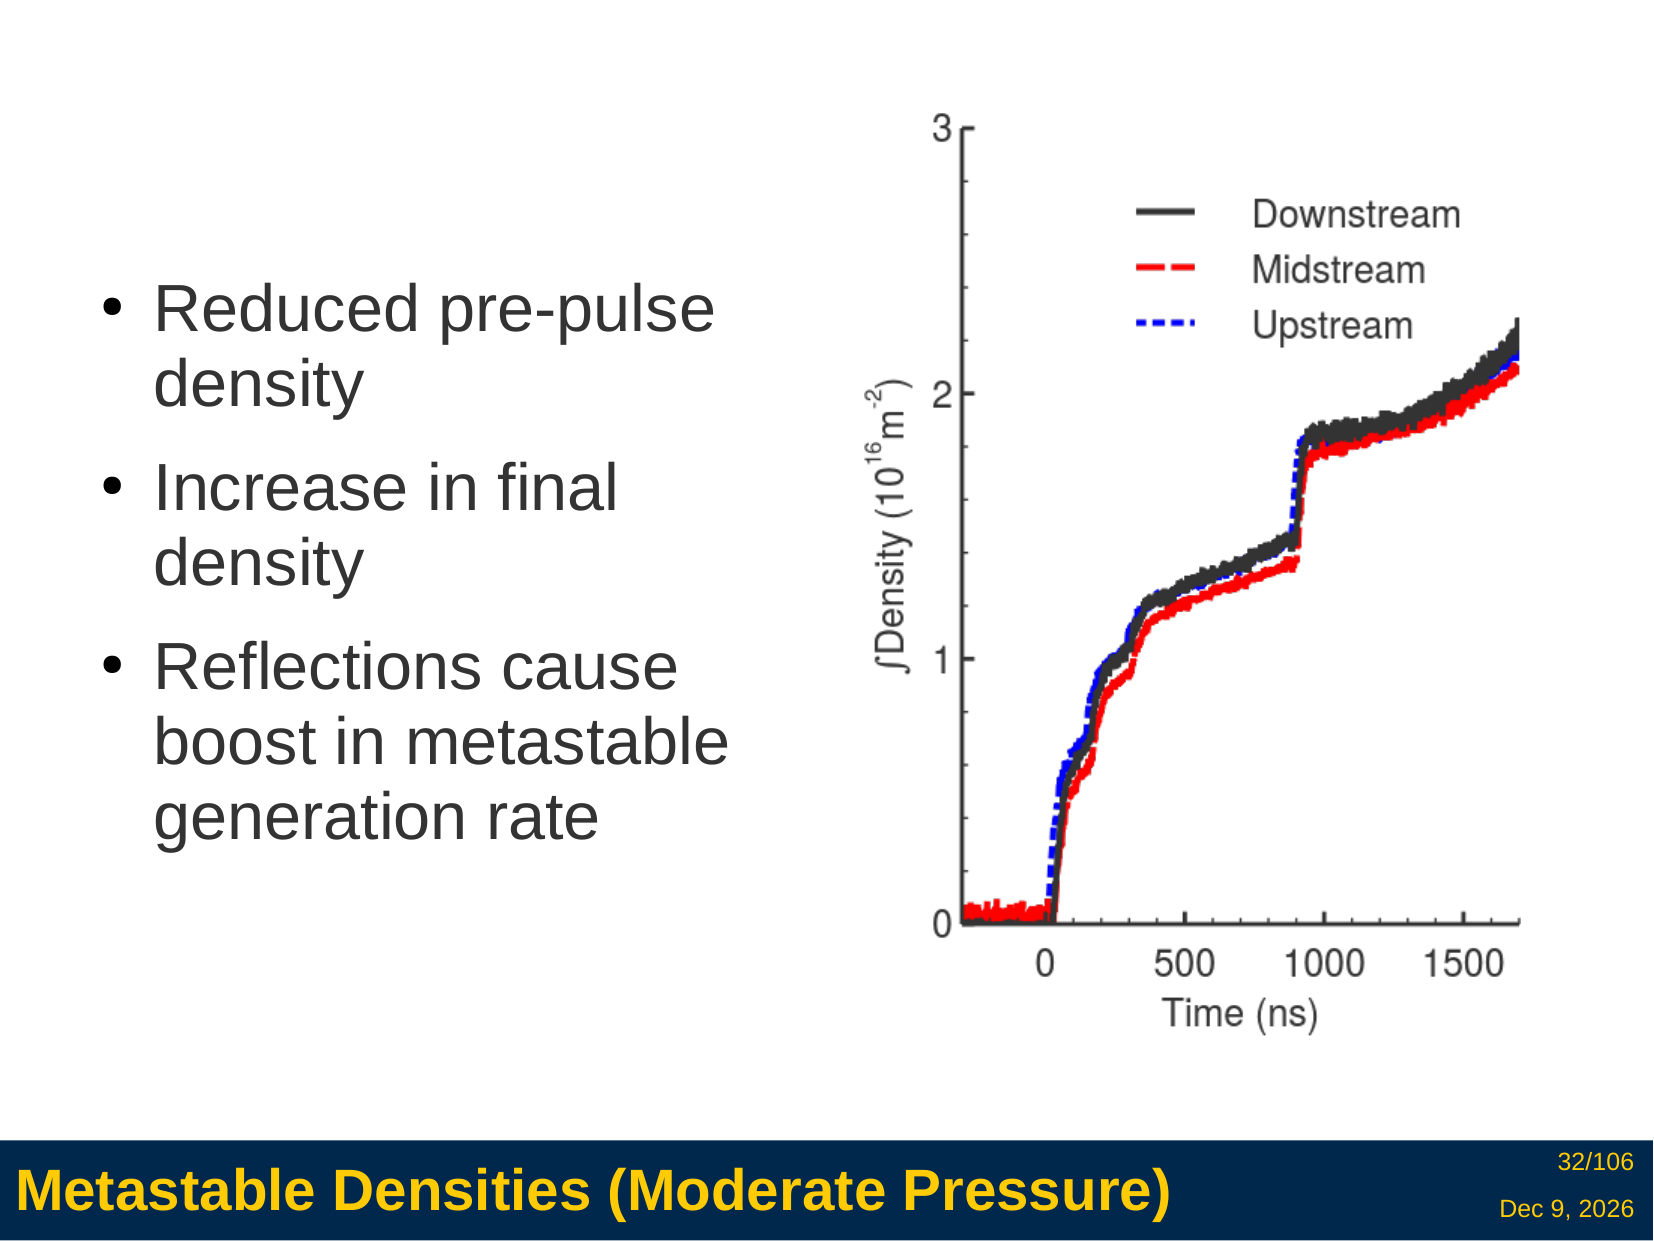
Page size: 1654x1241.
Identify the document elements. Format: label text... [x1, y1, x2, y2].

title Metastable Densities (Moderate Pressure) [14, 1140, 1380, 1241]
picture [812, 91, 1557, 1037]
list Reduced pre-pulse density Increase in final density Reflections cause boost in metastable generation rate [82, 75, 809, 1051]
